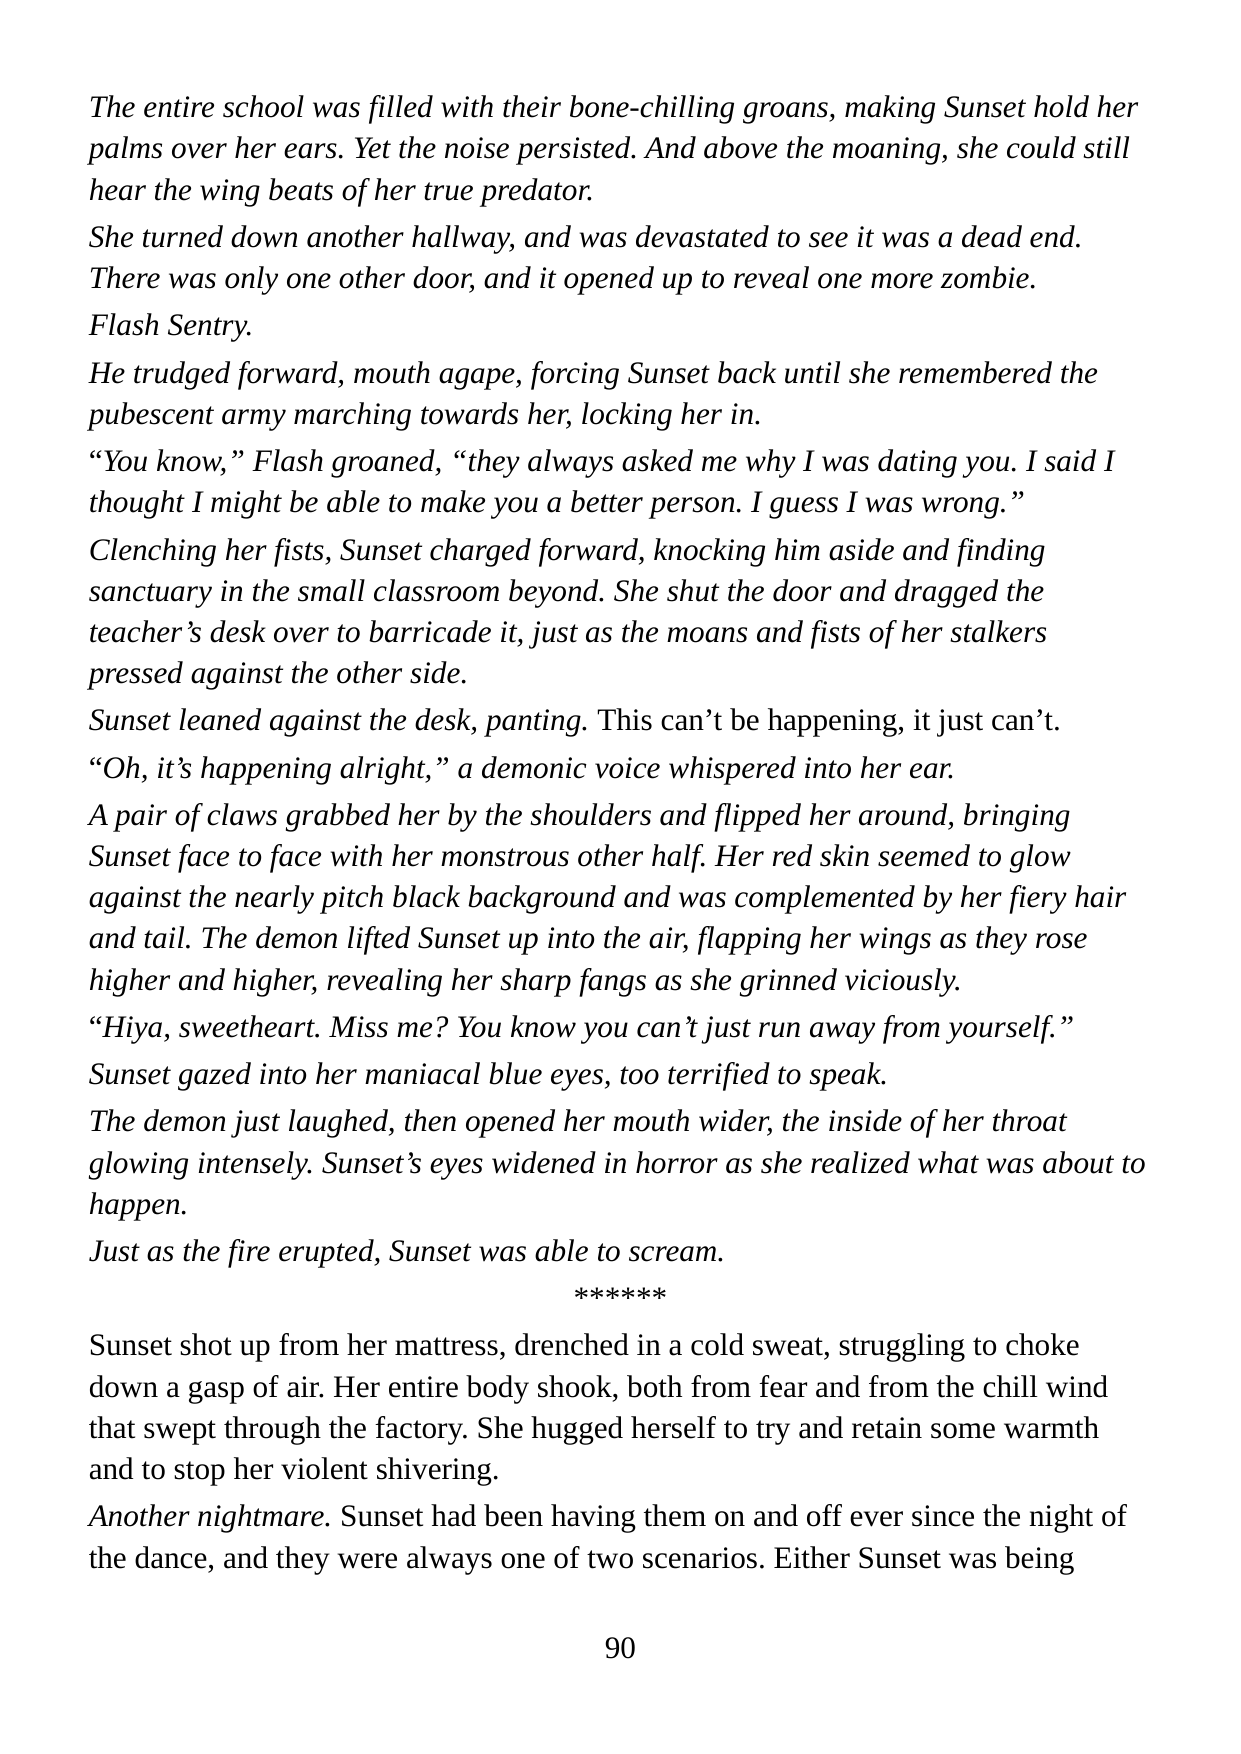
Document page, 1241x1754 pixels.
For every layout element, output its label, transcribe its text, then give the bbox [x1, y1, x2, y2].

text She turned down another hallway, and was devastated to see it was a dead end. There was only one other door, and it opened up to reveal one more zombie. [88, 218, 1152, 295]
text “Hiya, sweetheart. Miss me? You know you can’t just run away from yourself.” [88, 1008, 1152, 1044]
text Sunset gazed into her maniacal blue eyes, too terrified to speak. [88, 1055, 1152, 1091]
text A pair of claws grabbed her by the shoulders and flipped her around, bringing Sunset face to face with her monstrous other half. Her red skin seemed to glow against the nearly pitch black background and was complemented by her fiery hair and tail. The demon lifted Sunset up into the air, flapping her wings as they rose higher and higher, revealing her sharp fangs as she grinned viciously. [88, 796, 1152, 997]
text Just as the fire erupted, Sunset was able to scream. [88, 1232, 1152, 1268]
text ****** [88, 1279, 1152, 1315]
text The demon just laughed, then opened her mouth wider, the inside of her throat glowing intensely. Sunset’s eyes widened in horror as she realized what was about to happen. [88, 1103, 1152, 1221]
text Sunset leaned against the desk, panting. This can’t be happening, it just can’t. [88, 702, 1152, 738]
text Flash Sentry. [88, 307, 1152, 343]
text “Oh, it’s happening alright,” a demonic voice whispered into her ear. [88, 749, 1152, 785]
text “You know,” Flash groaned, “they always asked me why I was dating you. I said I thought I might be able to make you a better person. I guess I was wrong.” [88, 442, 1152, 519]
text He trudged forward, mouth agape, forcing Sunset back until she remembered the pubescent army marching towards her, locking her in. [88, 354, 1152, 431]
text Sunset shot up from her mattress, drenched in a cold sweat, struggling to choke down a gasp of air. Her entire body shook, both from fear and from the chill wind that swept through the factory. She hugged herself to try and retain some warmth and to stop her violent shivering. [88, 1327, 1152, 1486]
text Another nightmare. Sunset had been having them on and off ever since the night of the dance, and they were always one of two scenarios. Either Sunset was being [88, 1498, 1152, 1575]
text Clenching her fists, Sunset charged forward, knocking him aside and finding sanctuary in the small classroom beyond. She shut the door and dragged the teacher’s desk over to barricade it, just as the moans and fists of her stalkers pressed against the other side. [88, 531, 1152, 690]
text The entire school was filled with their bone-chilling groans, making Sunset hold her palms over her ears. Yet the noise persisted. And above the moaning, she could still hear the wing beats of her true predator. [88, 88, 1152, 207]
